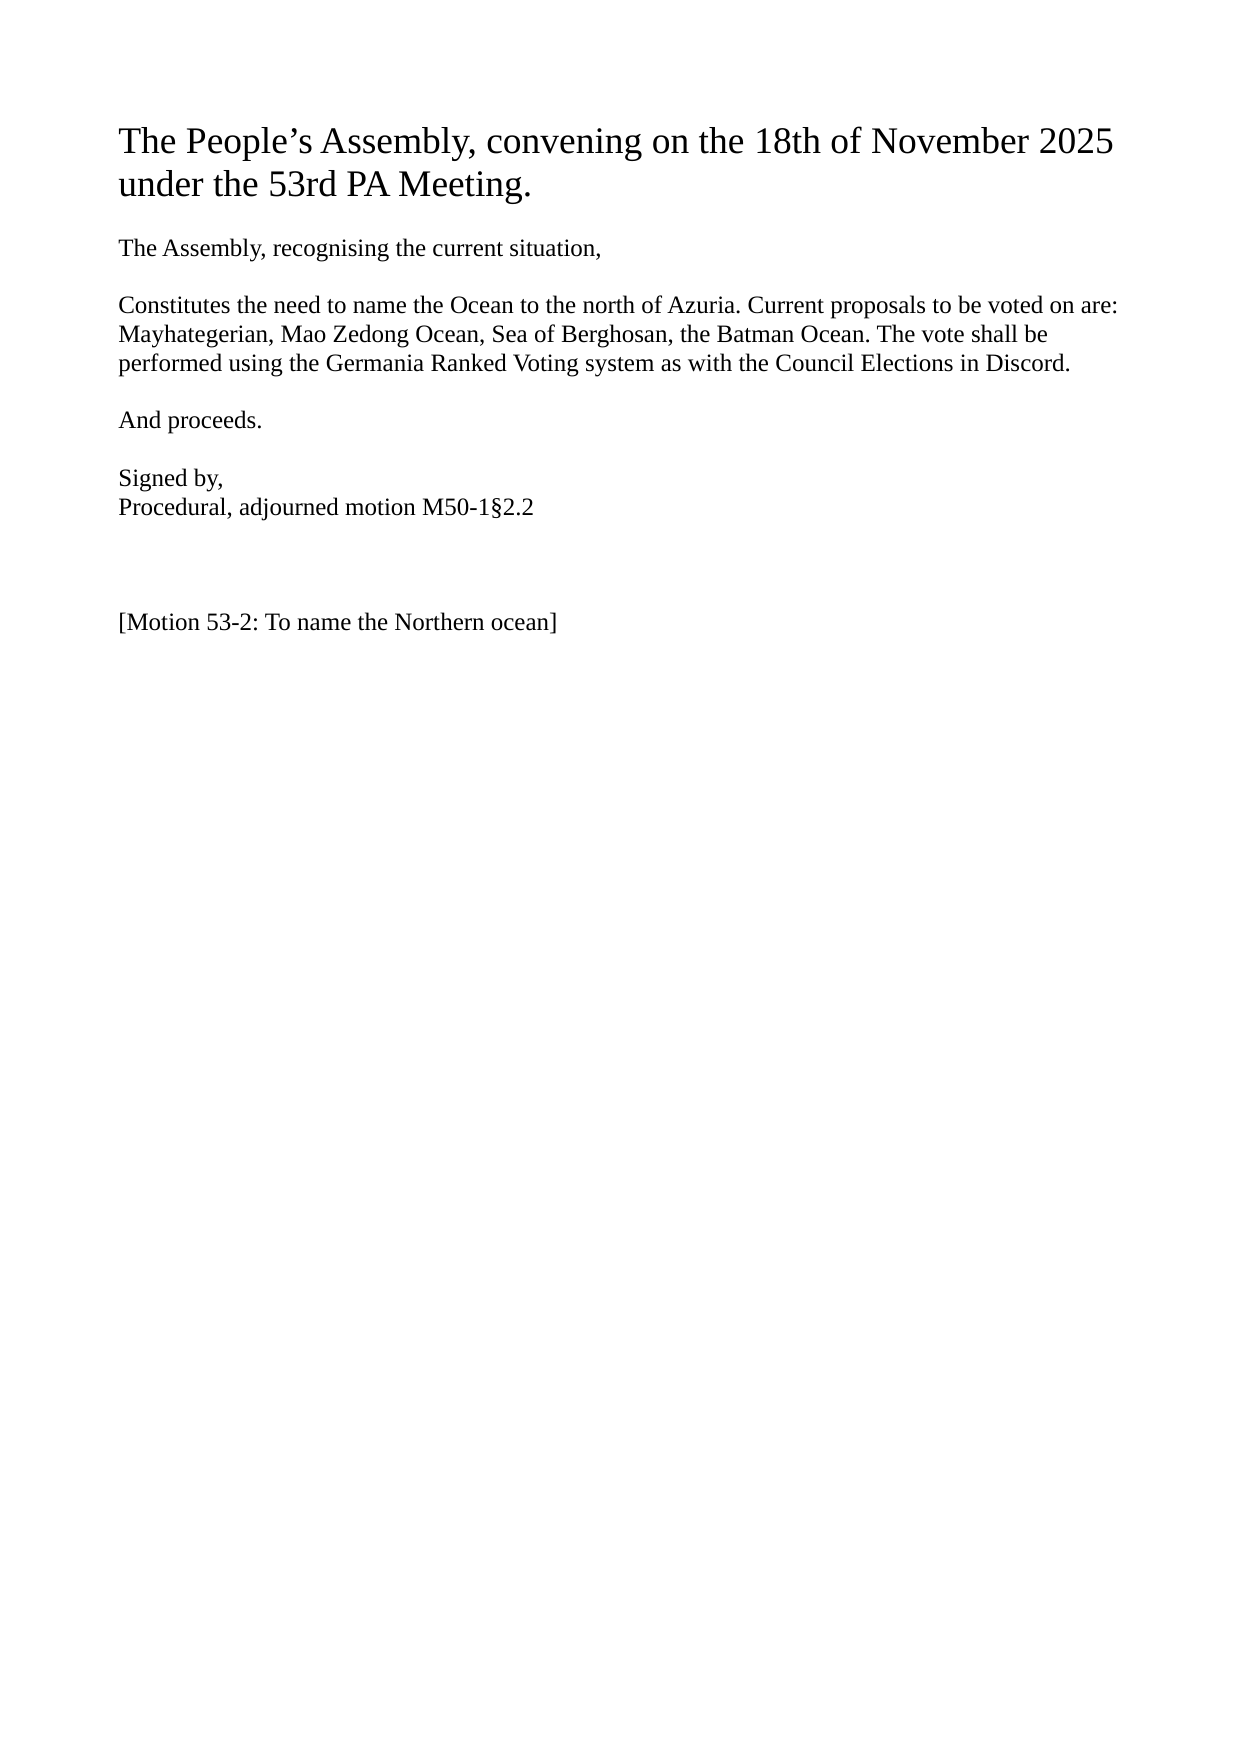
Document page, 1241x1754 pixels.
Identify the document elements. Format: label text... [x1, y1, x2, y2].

text The Assembly, recognising the current situation, [118, 233, 1122, 262]
text Signed by, [118, 463, 1122, 492]
text Procedural, adjourned motion M50-1§2.2 [118, 492, 1122, 521]
text Constitutes the need to name the Ocean to the north of Azuria. Current proposals to be voted on are: Mayhategerian, Mao Zedong Ocean, Sea of Berghosan, the Batman Ocean. The vote shall be performed using the Germania Ranked Voting system as with the Council Elections in Discord. [118, 291, 1122, 377]
text [Motion 53-2: To name the Northern ocean] [118, 607, 1122, 636]
text The People’s Assembly, convening on the 18th of November 2025 under the 53rd PA Meeting. [118, 118, 1122, 204]
text And proceeds. [118, 406, 1122, 434]
